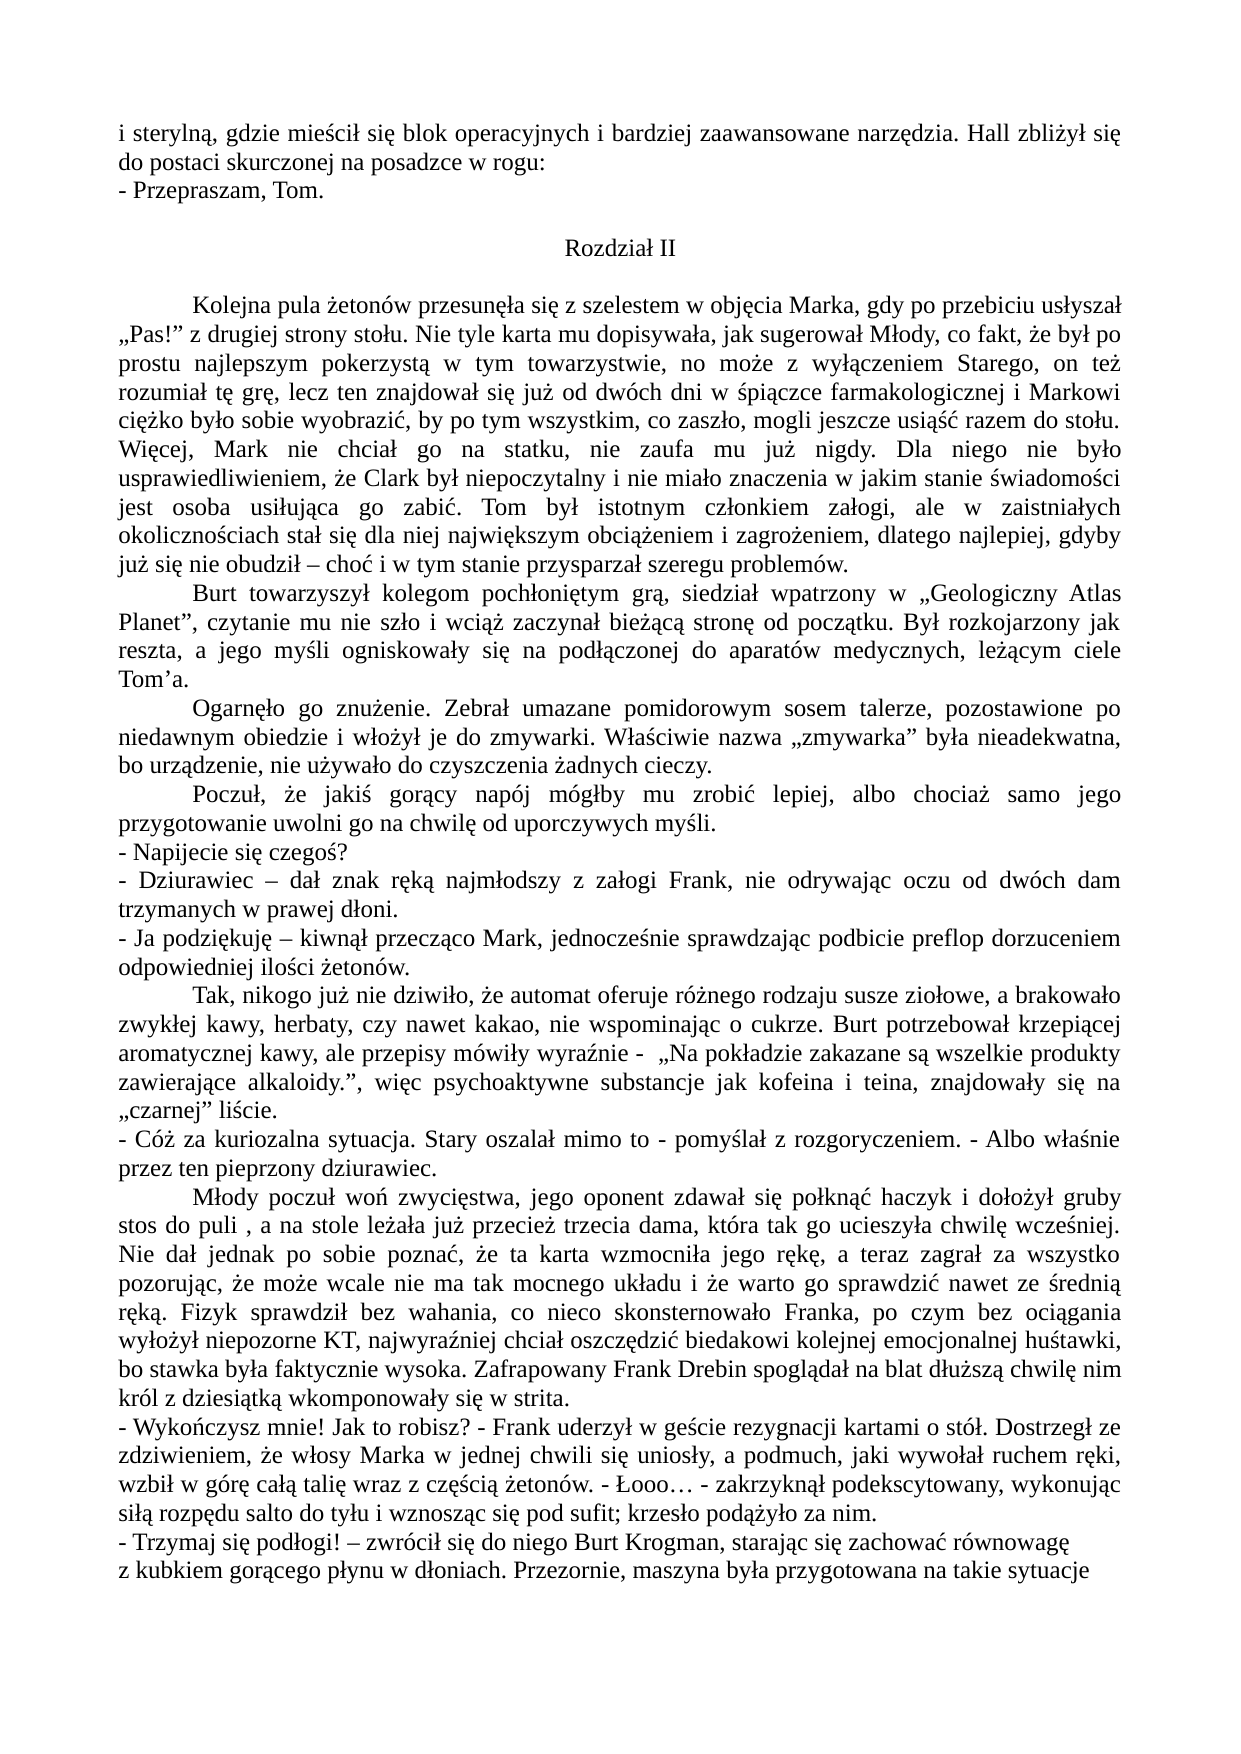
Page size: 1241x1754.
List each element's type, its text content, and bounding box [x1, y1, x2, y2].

text Młody poczuł woń zwycięstwa, jego oponent zdawał się połknąć haczyk i dołożył gruby stos do puli , a na stole leżała już przecież trzecia dama, która tak go ucieszyła chwilę wcześniej. Nie dał jednak po sobie poznać, że ta karta wzmocniła jego rękę, a teraz zagrał za wszystko pozorując, że może wcale nie ma tak mocnego układu i że warto go sprawdzić nawet ze średnią ręką. Fizyk sprawdził bez wahania, co nieco skonsternowało Franka, po czym bez ociągania wyłożył niepozorne KT, najwyraźniej chciał oszczędzić biedakowi kolejnej emocjonalnej huśtawki, bo stawka była faktycznie wysoka. Zafrapowany Frank Drebin spoglądał na blat dłuższą chwilę nim król z dziesiątką wkomponowały się w strita. [118, 1182, 1122, 1412]
text - Cóż za kuriozalna sytuacja. Stary oszalał mimo to - pomyślał z rozgoryczeniem. - Albo właśnie przez ten pieprzony dziurawiec. [118, 1124, 1122, 1182]
text Rozdział II [118, 233, 1122, 262]
text - Przepraszam, Tom. [118, 176, 1122, 204]
text - Napijecie się czegoś? [118, 837, 1122, 866]
text i sterylną, gdzie mieścił się blok operacyjnych i bardziej zaawansowane narzędzia. Hall zbliżył się do postaci skurczonej na posadzce w rogu: [118, 118, 1122, 176]
text - Trzymaj się podłogi! – zwrócił się do niego Burt Krogman, starając się zachować równowagę [118, 1527, 1122, 1556]
text z kubkiem gorącego płynu w dłoniach. Przezornie, maszyna była przygotowana na takie sytuacje [118, 1556, 1122, 1584]
text - Ja podziękuję – kiwnął przecząco Mark, jednocześnie sprawdzając podbicie preflop dorzuceniem odpowiedniej ilości żetonów. [118, 923, 1122, 981]
text Ogarnęło go znużenie. Zebrał umazane pomidorowym sosem talerze, pozostawione po niedawnym obiedzie i włożył je do zmywarki. Właściwie nazwa „zmywarka” była nieadekwatna, bo urządzenie, nie używało do czyszczenia żadnych cieczy. [118, 693, 1122, 779]
text Kolejna pula żetonów przesunęła się z szelestem w objęcia Marka, gdy po przebiciu usłyszał „Pas!” z drugiej strony stołu. Nie tyle karta mu dopisywała, jak sugerował Młody, co fakt, że był po prostu najlepszym pokerzystą w tym towarzystwie, no może z wyłączeniem Starego, on też rozumiał tę grę, lecz ten znajdował się już od dwóch dni w śpiączce farmakologicznej i Markowi ciężko było sobie wyobrazić, by po tym wszystkim, co zaszło, mogli jeszcze usiąść razem do stołu. Więcej, Mark nie chciał go na statku, nie zaufa mu już nigdy. Dla niego nie było usprawiedliwieniem, że Clark był niepoczytalny i nie miało znaczenia w jakim stanie świadomości jest osoba usiłująca go zabić. Tom był istotnym członkiem załogi, ale w zaistniałych okolicznościach stał się dla niej największym obciążeniem i zagrożeniem, dlatego najlepiej, gdyby już się nie obudził – choć i w tym stanie przysparzał szeregu problemów. [118, 291, 1122, 578]
text Tak, nikogo już nie dziwiło, że automat oferuje różnego rodzaju susze ziołowe, a brakowało zwykłej kawy, herbaty, czy nawet kakao, nie wspominając o cukrze. Burt potrzebował krzepiącej aromatycznej kawy, ale przepisy mówiły wyraźnie - „Na pokładzie zakazane są wszelkie produkty zawierające alkaloidy.”, więc psychoaktywne substancje jak kofeina i teina, znajdowały się na „czarnej” liście. [118, 981, 1122, 1124]
text - Wykończysz mnie! Jak to robisz? - Frank uderzył w geście rezygnacji kartami o stół. Dostrzegł ze zdziwieniem, że włosy Marka w jednej chwili się uniosły, a podmuch, jaki wywołał ruchem ręki, wzbił w górę całą talię wraz z częścią żetonów. - Łooo… - zakrzyknął podekscytowany, wykonując siłą rozpędu salto do tyłu i wznosząc się pod sufit; krzesło podążyło za nim. [118, 1412, 1122, 1527]
text - Dziurawiec – dał znak ręką najmłodszy z załogi Frank, nie odrywając oczu od dwóch dam trzymanych w prawej dłoni. [118, 866, 1122, 923]
text Poczuł, że jakiś gorący napój mógłby mu zrobić lepiej, albo chociaż samo jego przygotowanie uwolni go na chwilę od uporczywych myśli. [118, 779, 1122, 837]
text Burt towarzyszył kolegom pochłoniętym grą, siedział wpatrzony w „Geologiczny Atlas Planet”, czytanie mu nie szło i wciąż zaczynał bieżącą stronę od początku. Był rozkojarzony jak reszta, a jego myśli ogniskowały się na podłączonej do aparatów medycznych, leżącym ciele Tom’a. [118, 578, 1122, 693]
